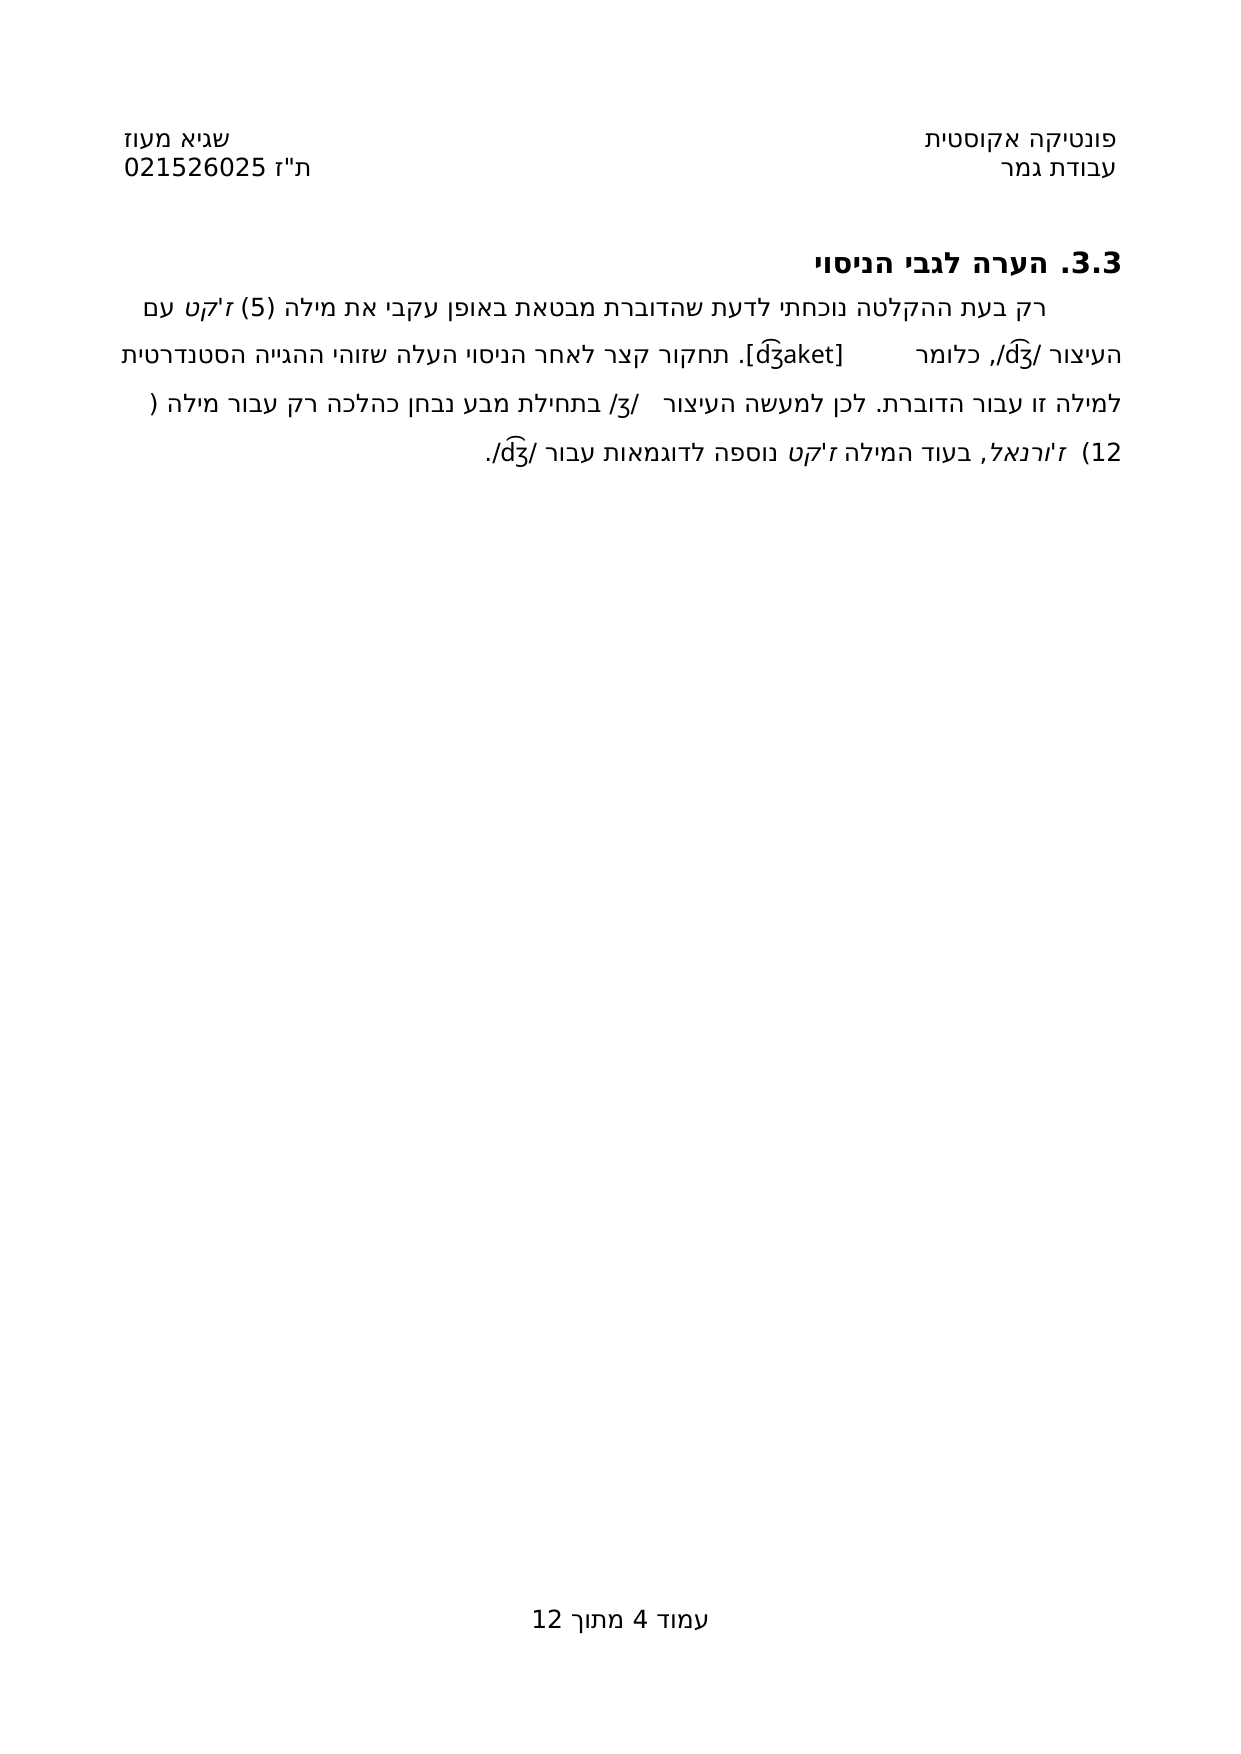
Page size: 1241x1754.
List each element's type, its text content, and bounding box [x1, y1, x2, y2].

subtitle הערה לגבי הניסוי [118, 247, 1122, 281]
text רק בעת ההקלטה נוכחתי לדעת שהדוברת מבטאת באופן עקבי את מילה (5) ז'קט עם העיצור /d͡ʒ/, כלומר [d͡ʒaket]. תחקור קצר לאחר הניסוי העלה שזוהי ההגייה הסטנדרטית למילה זו עבור הדוברת. לכן למעשה העיצור /ʒ/ בתחילת מבע נבחן כהלכה רק עבור מילה (12) ז'ורנאל, בעוד המילה ז'קט נוספה לדוגמאות עבור /d͡ʒ/. [118, 293, 1122, 468]
